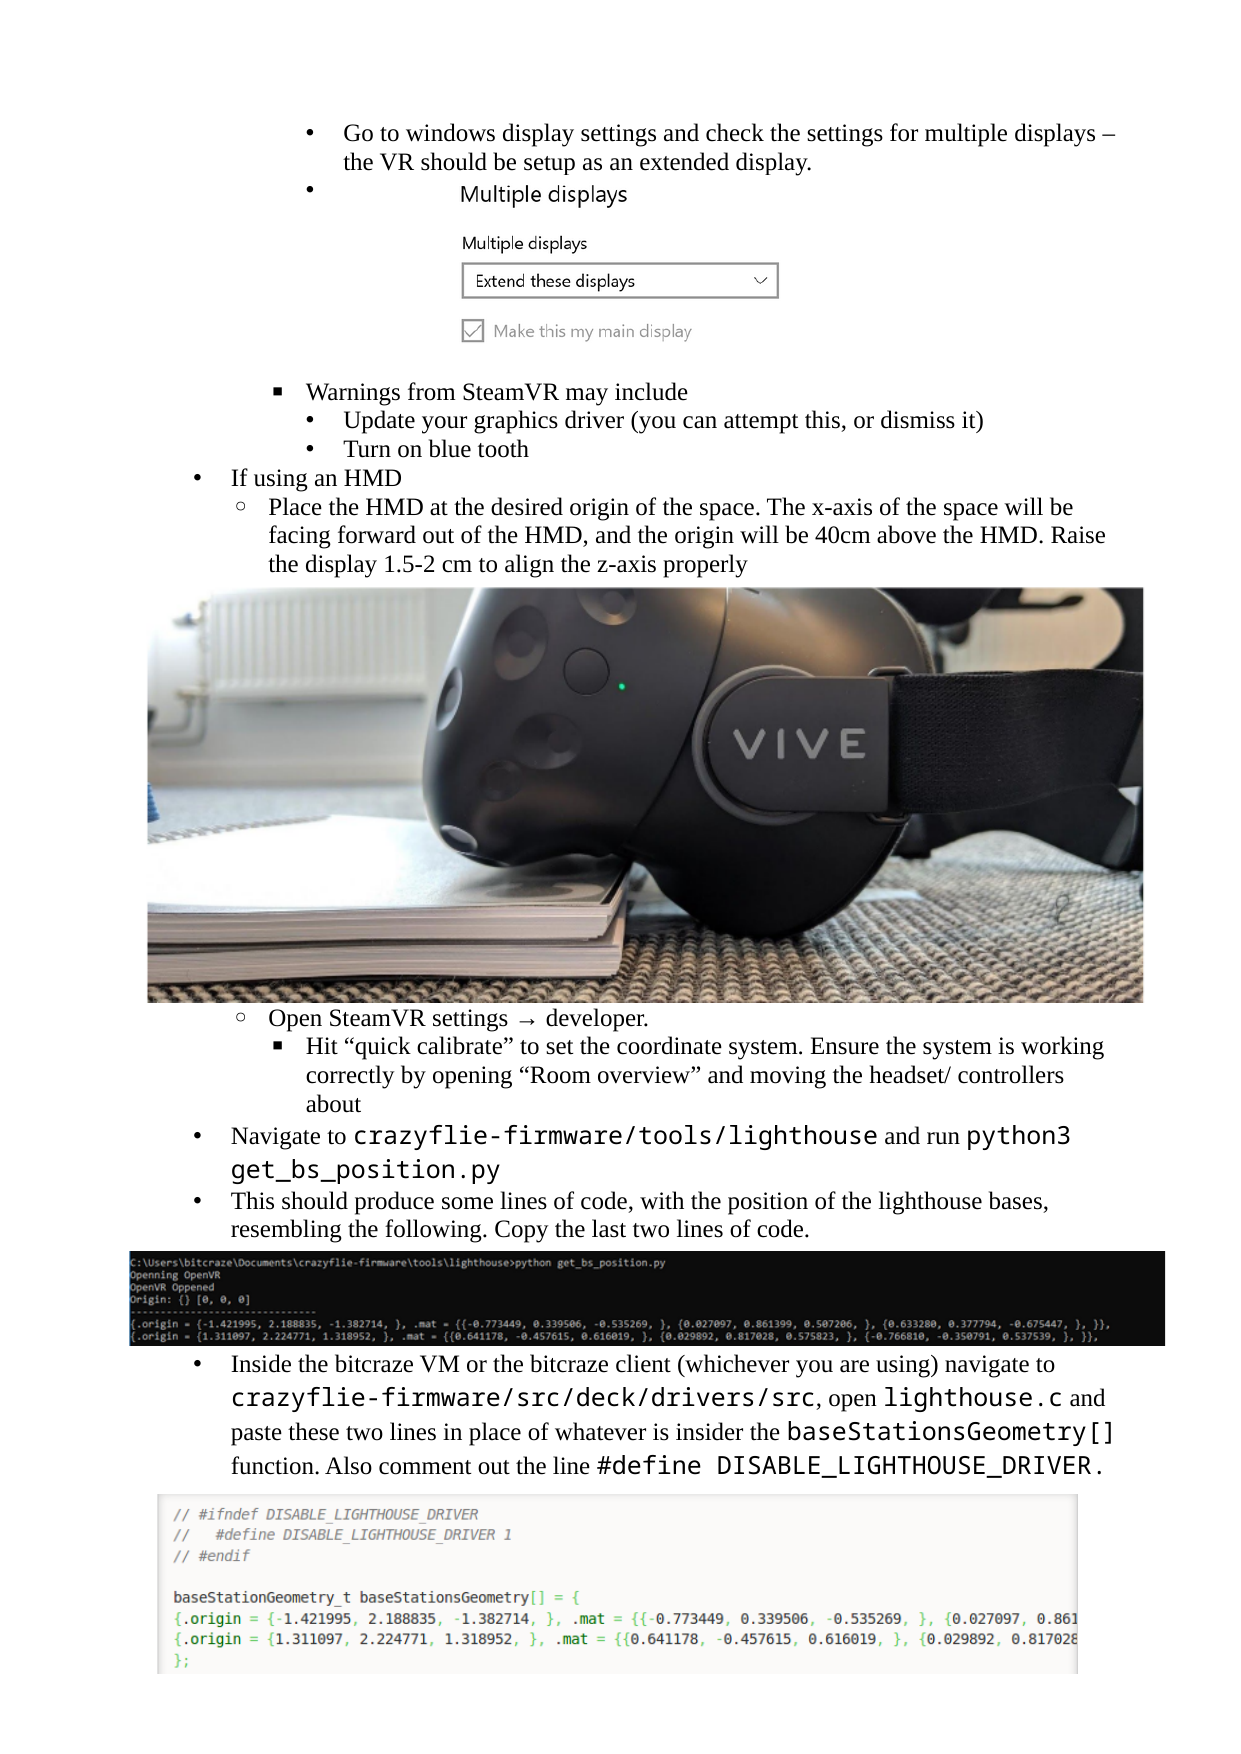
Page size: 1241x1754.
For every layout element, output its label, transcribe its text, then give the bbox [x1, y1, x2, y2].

list Warnings from SteamVR may include [268, 377, 1122, 406]
list Navigate to crazyflie-firmware/tools/lighthouse and run python3 get_bs_position.py [193, 1118, 1122, 1186]
list Turn on blue tooth [306, 434, 1122, 463]
picture [149, 1494, 1079, 1674]
list Hit “quick calibrate” to set the coordinate system. Ensure the system is working correctly by opening “Room overview” and moving the headset/ controllers about [268, 1031, 1122, 1118]
list Open SteamVR settings → developer. [231, 1003, 1122, 1031]
list If using an HMD [193, 463, 1122, 492]
list This should produce some lines of code, with the position of the lighthouse bases, resembling the following. Copy the last two lines of code. [193, 1186, 1122, 1243]
list Go to windows display settings and check the settings for multiple displays – the VR should be setup as an extended display. [306, 118, 1122, 176]
picture [121, 1251, 1166, 1346]
list [231, 578, 1122, 582]
list Update your graphics driver (you can attempt this, or dismiss it) [306, 406, 1122, 434]
picture [454, 175, 791, 355]
picture [141, 582, 1146, 1003]
list Inside the bitcraze VM or the bitcraze client (whichever you are using) navigate to crazyflie-firmware/src/deck/drivers/src, open lighthouse.c and paste these two lines in place of whatever is insider the baseStationsGeometry[] function. Also comment out the line #define DISABLE_LIGHTHOUSE_DRIVER. [193, 1346, 1122, 1482]
list Place the HMD at the desired origin of the space. The x-axis of the space will be facing forward out of the HMD, and the origin will be 40cm above the HMD. Raise the display 1.5-2 cm to align the z-axis properly [231, 492, 1122, 578]
